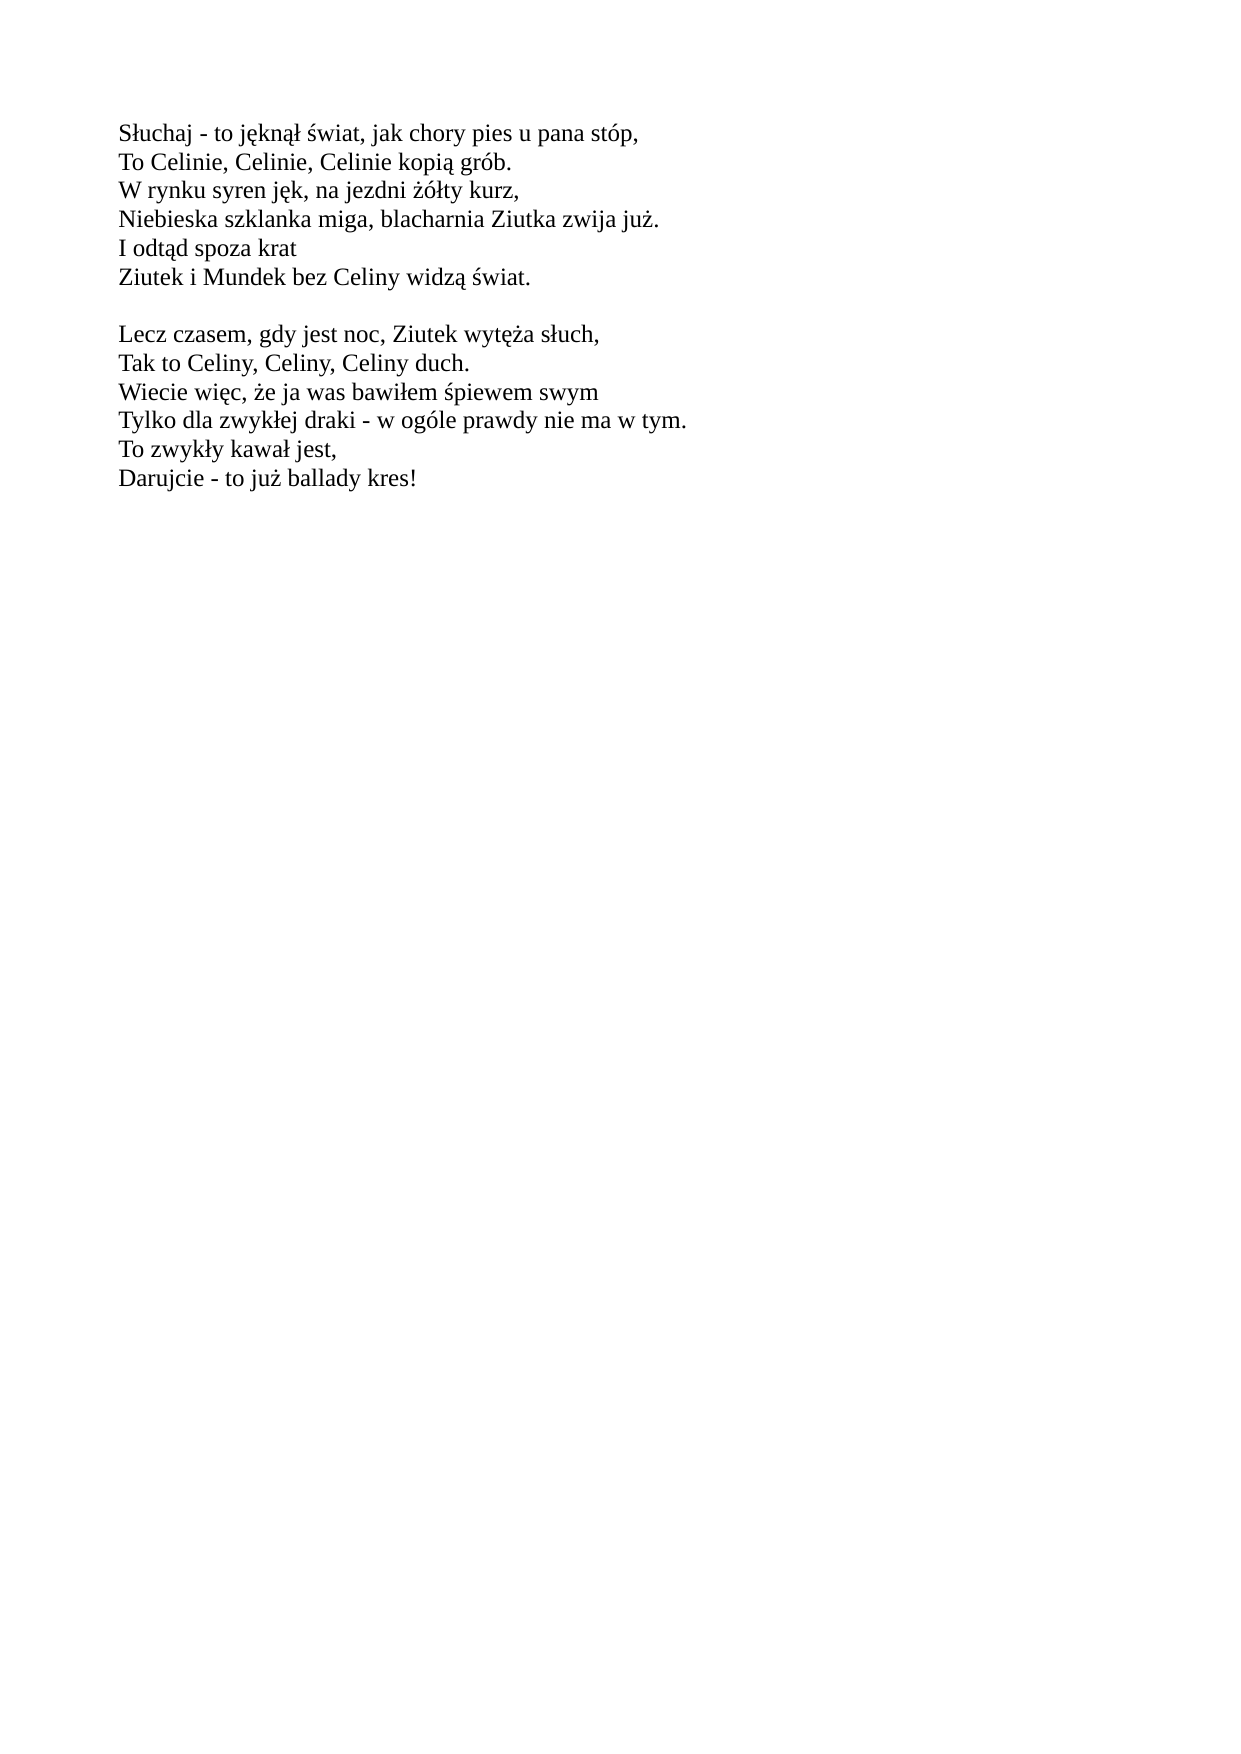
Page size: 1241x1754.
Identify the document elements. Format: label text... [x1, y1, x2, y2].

text Słuchaj - to jęknął świat, jak chory pies u pana stóp, To Celinie, Celinie, Celinie kopią grób. W rynku syren jęk, na jezdni żółty kurz, Niebieska szklanka miga, blacharnia Ziutka zwija już. I odtąd spoza krat Ziutek i Mundek bez Celiny widzą świat. Lecz czasem, gdy jest noc, Ziutek wytęża słuch, Tak to Celiny, Celiny, Celiny duch. Wiecie więc, że ja was bawiłem śpiewem swym Tylko dla zwykłej draki - w ogóle prawdy nie ma w tym. To zwykły kawał jest, Darujcie - to już ballady kres! [118, 118, 1122, 492]
